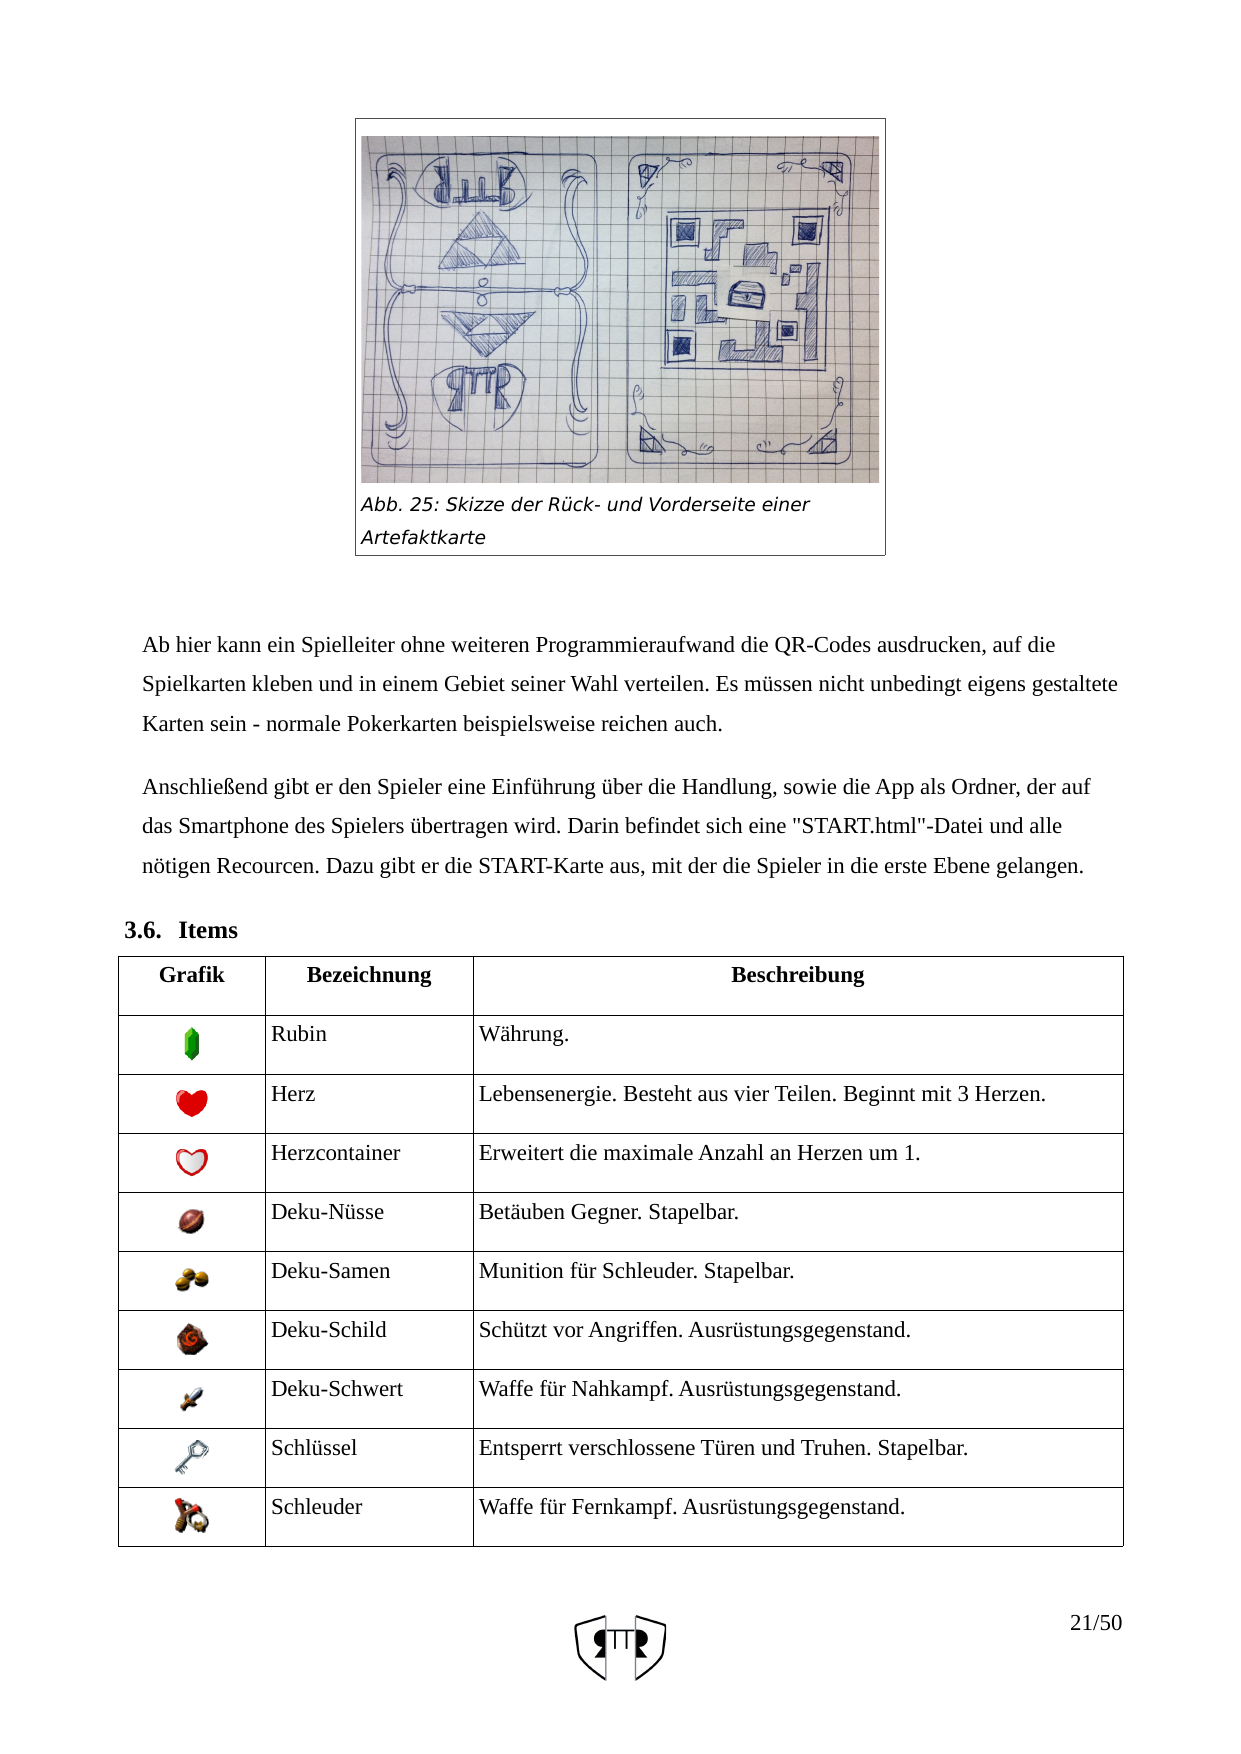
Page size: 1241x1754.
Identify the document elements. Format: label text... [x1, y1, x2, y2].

table_cell Waffe für Fernkampf. Ausrüstungsgegenstand. [474, 1488, 1123, 1546]
table_cell Erweitert die maximale Anzahl an Herzen um 1. [474, 1134, 1123, 1192]
picture [174, 1440, 209, 1475]
table_cell Waffe für Nahkampf. Ausrüstungsgegenstand. [474, 1370, 1123, 1428]
picture [174, 1203, 209, 1238]
table_cell Betäuben Gegner. Stapelbar. [474, 1193, 1123, 1251]
table_cell Schlüssel [266, 1429, 473, 1487]
table_cell [119, 1370, 265, 1428]
table_cell Munition für Schleuder. Stapelbar. [474, 1252, 1123, 1310]
subtitle Items [124, 915, 1122, 944]
picture [361, 136, 880, 483]
table_cell Herzcontainer [266, 1134, 473, 1192]
table_cell [119, 1193, 265, 1251]
table_header Grafik [119, 957, 265, 1015]
picture [174, 1321, 209, 1356]
text Ab hier kann ein Spielleiter ohne weiteren Programmieraufwand die QR-Codes ausdrucken, auf die Spielkarten kleben und in einem Gebiet seiner Wahl verteilen. Es müssen nicht unbedingt eigens gestaltete Karten sein - normale Pokerkarten beispielsweise reichen auch. [142, 631, 1122, 736]
table_cell Schützt vor Angriffen. Ausrüstungsgegenstand. [474, 1311, 1123, 1369]
table_cell [119, 1311, 265, 1369]
text Anschließend gibt er den Spieler eine Einführung über die Handlung, sowie die App als Ordner, der auf das Smartphone des Spielers übertragen wird. Darin befindet sich eine "START.html"-Datei und alle nötigen Recourcen. Dazu gibt er die START-Karte aus, mit der die Spieler in die erste Ebene gelangen. [142, 773, 1122, 878]
table_cell Entsperrt verschlossene Türen und Truhen. Stapelbar. [474, 1429, 1123, 1487]
table_cell [119, 1429, 265, 1487]
picture [174, 1380, 209, 1415]
table_cell Lebensenergie. Besteht aus vier Teilen. Beginnt mit 3 Herzen. [474, 1075, 1123, 1133]
table_cell Deku-Schild [266, 1311, 473, 1369]
table_cell Rubin [266, 1016, 473, 1074]
table_cell Deku-Schwert [266, 1370, 473, 1428]
table_cell Währung. [474, 1016, 1123, 1074]
picture [174, 1026, 209, 1061]
picture [174, 1085, 209, 1120]
table_cell Deku-Nüsse [266, 1193, 473, 1251]
picture [174, 1144, 209, 1179]
table_header Bezeichnung [266, 957, 473, 1015]
table_cell [119, 1134, 265, 1192]
table_cell [119, 1488, 265, 1546]
table_cell [119, 1016, 265, 1074]
table_cell Deku-Samen [266, 1252, 473, 1310]
picture [574, 1615, 667, 1681]
table_header Beschreibung [474, 957, 1123, 1015]
table_cell [119, 1252, 265, 1310]
table_cell Schleuder [266, 1488, 473, 1546]
text Abb. 25: Skizze der Rück- und Vorderseite einer Artefaktkarte [361, 483, 879, 549]
table_cell [119, 1075, 265, 1133]
picture [174, 1498, 209, 1533]
table_cell Herz [266, 1075, 473, 1133]
picture [174, 1262, 209, 1297]
